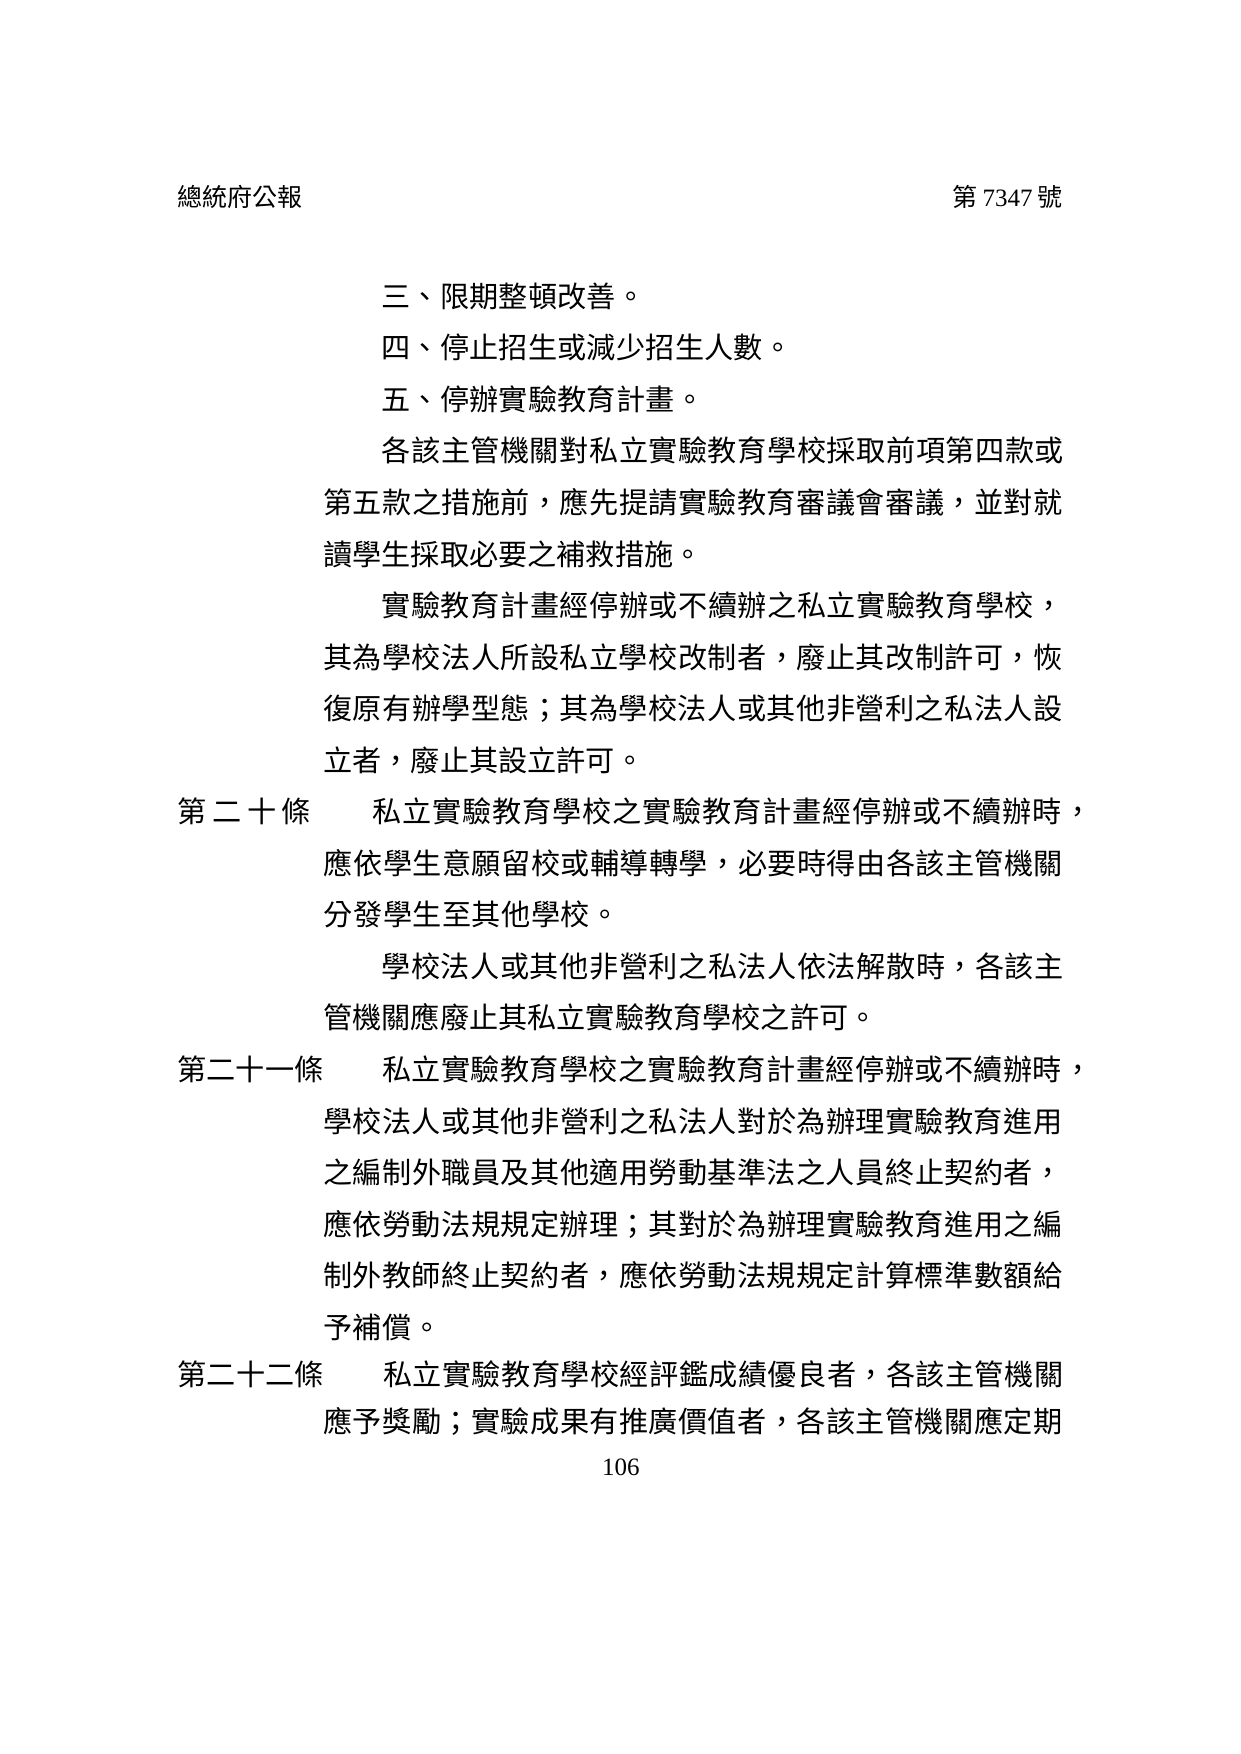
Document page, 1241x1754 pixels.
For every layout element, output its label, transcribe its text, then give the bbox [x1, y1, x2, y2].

text 第二十條 私立實驗教育學校之實驗教育計畫經停辦或不續辦時，應依學生意願留校或輔導轉學，必要時得由各該主管機關分發學生至其他學校。 [177, 781, 1064, 936]
text 第二十一條 私立實驗教育學校之實驗教育計畫經停辦或不續辦時，學校法人或其他非營利之私法人對於為辦理實驗教育進用之編制外職員及其他適用勞動基準法之人員終止契約者，應依勞動法規規定辦理；其對於為辦理實驗教育進用之編制外教師終止契約者，應依勞動法規規定計算標準數額給予補償。 [177, 1039, 1064, 1349]
text 實驗教育計畫經停辦或不續辦之私立實驗教育學校，其為學校法人所設私立學校改制者，廢止其改制許可，恢復原有辦學型態；其為學校法人或其他非營利之私法人設立者，廢止其設立許可。 [323, 575, 1064, 781]
text 學校法人或其他非營利之私法人依法解散時，各該主管機關應廢止其私立實驗教育學校之許可。 [323, 936, 1064, 1039]
text 五、停辦實驗教育計畫。 [381, 369, 1064, 421]
text 各該主管機關對私立實驗教育學校採取前項第四款或第五款之措施前，應先提請實驗教育審議會審議，並對就讀學生採取必要之補救措施。 [323, 421, 1064, 575]
text 三、限期整頓改善。 [381, 266, 1064, 317]
text 四、停止招生或減少招生人數。 [381, 317, 1064, 369]
text 第二十二條 私立實驗教育學校經評鑑成績優良者，各該主管機關應予獎勵；實驗成果有推廣價值者，各該主管機關應定期 [177, 1349, 1064, 1441]
